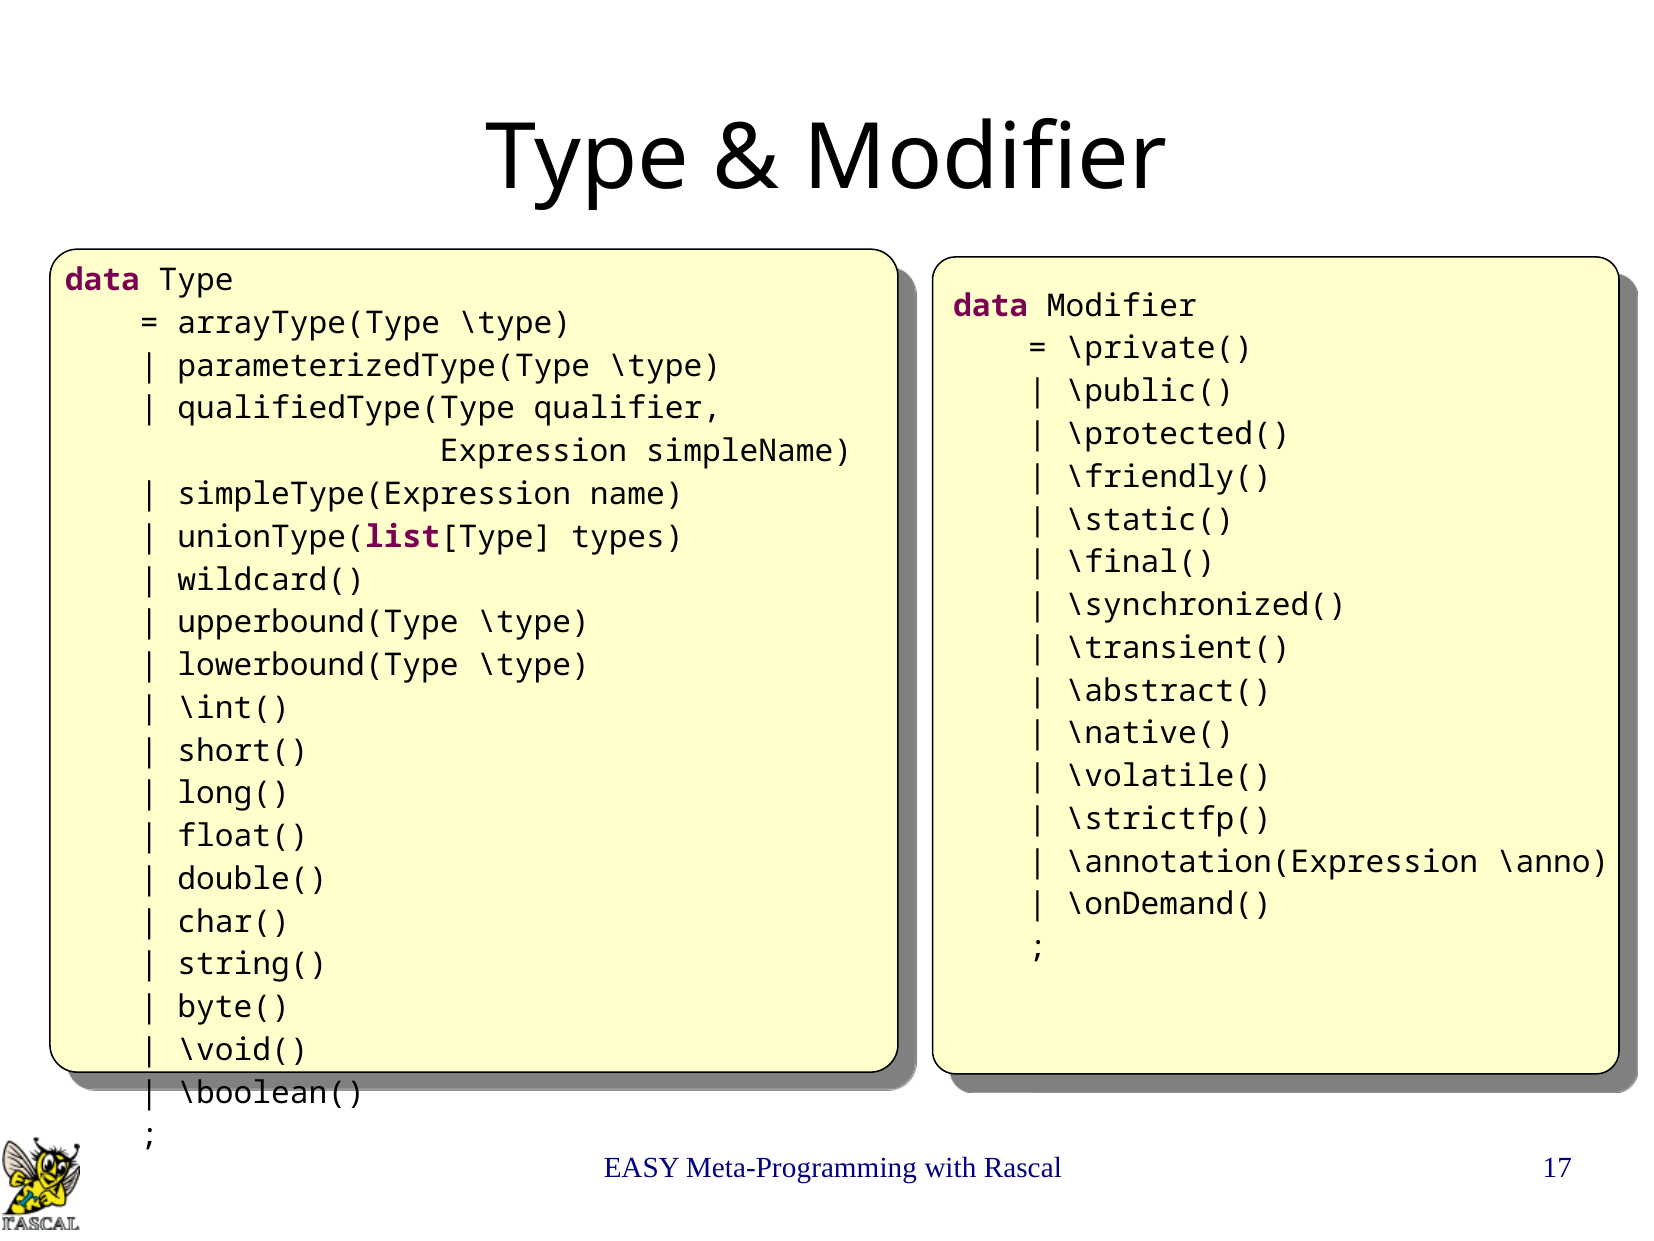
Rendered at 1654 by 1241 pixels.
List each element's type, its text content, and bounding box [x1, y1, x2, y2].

picture [1, 1137, 80, 1230]
title Type & Modifier [82, 49, 1571, 249]
text_box [932, 256, 1619, 1074]
text_box data Type = arrayType(Type \type) | parameterizedType(Type \type) | qualifiedType(Type qualifier, Expression simpleName) | simpleType(Expression name) | unionType(list[Type] types) | wildcard() | upperbound(Type \type) | lowerbound(Type \type) | \int() | short() | long() | float() | double() | char() | string() | byte() | \void() | \boolean() ; [50, 249, 1620, 1084]
text_box data Modifier = \private() | \public() | \protected() | \friendly() | \static() | \final() | \synchronized() | \transient() | \abstract() | \native() | \volatile() | \strictfp() | \annotation(Expression \anno) | \onDemand() ; [938, 275, 1654, 914]
